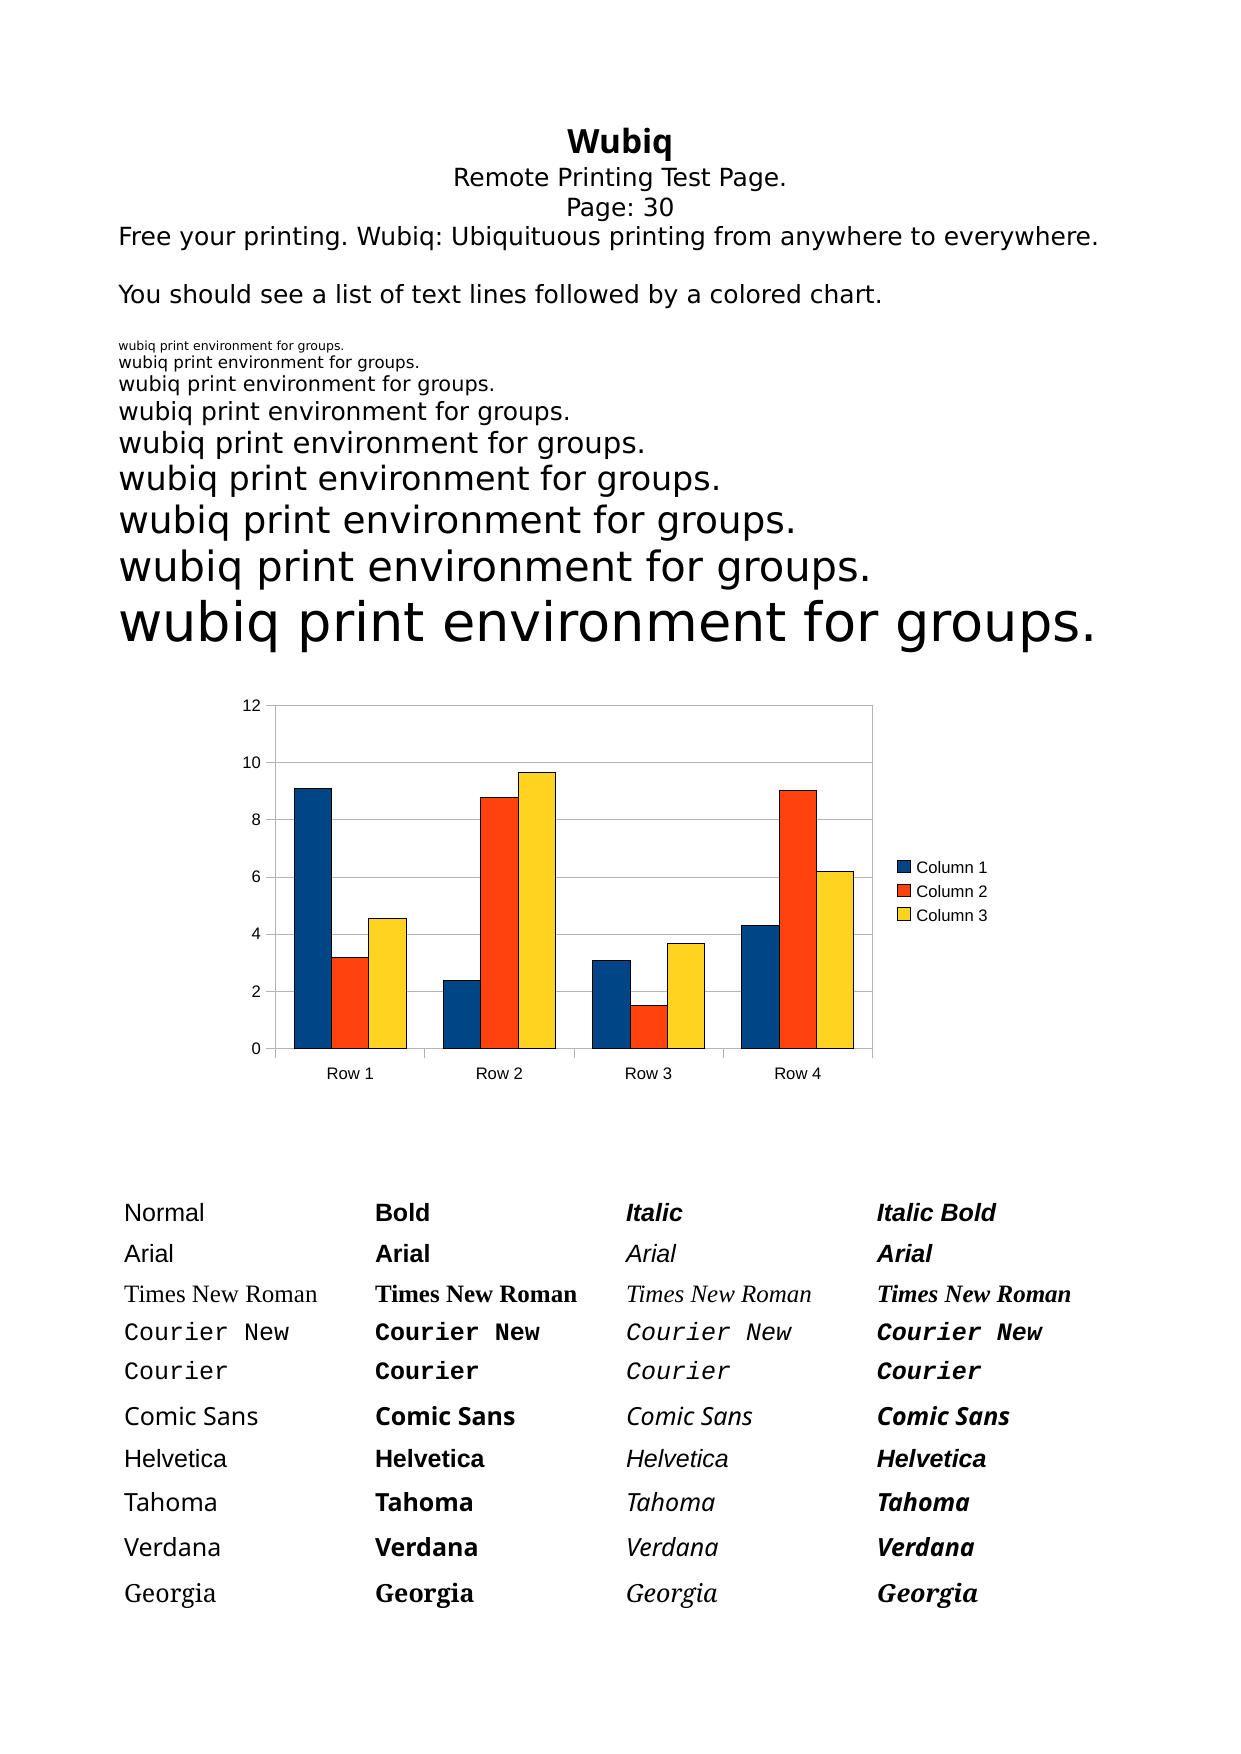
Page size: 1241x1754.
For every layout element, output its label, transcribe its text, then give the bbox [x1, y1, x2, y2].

table_cell Verdana [369, 1524, 620, 1570]
text wubiq print environment for groups. [118, 499, 1122, 542]
text wubiq print environment for groups. [118, 372, 1122, 397]
table_cell Tahoma [369, 1479, 620, 1524]
table_cell Georgia [871, 1570, 1122, 1615]
table_header Italic Bold [871, 1193, 1122, 1233]
table_cell Comic Sans [369, 1393, 620, 1438]
text wubiq print environment for groups. [118, 353, 1122, 372]
table_cell Georgia [620, 1570, 871, 1615]
table_cell Courier [620, 1353, 871, 1393]
table_cell Helvetica [620, 1439, 871, 1479]
text Free your printing. Wubiq: Ubiquituous printing from anywhere to everywhere. [118, 222, 1122, 251]
table_header Bold [369, 1193, 620, 1233]
subtitle Wubiq [118, 118, 1122, 163]
table_cell Arial [118, 1233, 369, 1273]
table_cell Tahoma [871, 1479, 1122, 1524]
table_cell Helvetica [369, 1439, 620, 1479]
text wubiq print environment for groups. [118, 460, 1122, 499]
table_cell Comic Sans [871, 1393, 1122, 1438]
table_cell Comic Sans [620, 1393, 871, 1438]
table_cell Times New Roman [369, 1273, 620, 1313]
table_cell Courier New [620, 1313, 871, 1353]
table_cell Arial [620, 1233, 871, 1273]
text wubiq print environment for groups. [118, 426, 1122, 460]
table_cell Courier [369, 1353, 620, 1393]
text wubiq print environment for groups. [118, 591, 1122, 654]
table_cell Arial [369, 1233, 620, 1273]
table_cell Arial [871, 1233, 1122, 1273]
table_header Italic [620, 1193, 871, 1233]
table_cell Georgia [118, 1570, 369, 1615]
table_cell Tahoma [620, 1479, 871, 1524]
table_cell Verdana [871, 1524, 1122, 1570]
table_cell Courier [118, 1353, 369, 1393]
table_cell Helvetica [871, 1439, 1122, 1479]
table_cell Times New Roman [871, 1273, 1122, 1313]
text Remote Printing Test Page. [118, 163, 1122, 193]
table_cell Helvetica [118, 1439, 369, 1479]
table_cell Courier New [118, 1313, 369, 1353]
table_cell Verdana [620, 1524, 871, 1570]
text wubiq print environment for groups. [118, 397, 1122, 426]
table_header Normal [118, 1193, 369, 1233]
text You should see a list of text lines followed by a colored chart. [118, 280, 1122, 309]
table_cell Georgia [369, 1570, 620, 1615]
table_cell Times New Roman [620, 1273, 871, 1313]
table_cell Courier New [369, 1313, 620, 1353]
table_cell Verdana [118, 1524, 369, 1570]
table_cell Tahoma [118, 1479, 369, 1524]
table_cell Courier [871, 1353, 1122, 1393]
text wubiq print environment for groups. [118, 338, 1122, 353]
table_cell Courier New [871, 1313, 1122, 1353]
text wubiq print environment for groups. [118, 542, 1122, 591]
table_cell Comic Sans [118, 1393, 369, 1438]
table_cell Times New Roman [118, 1273, 369, 1313]
text Page: 16 [118, 193, 1122, 222]
